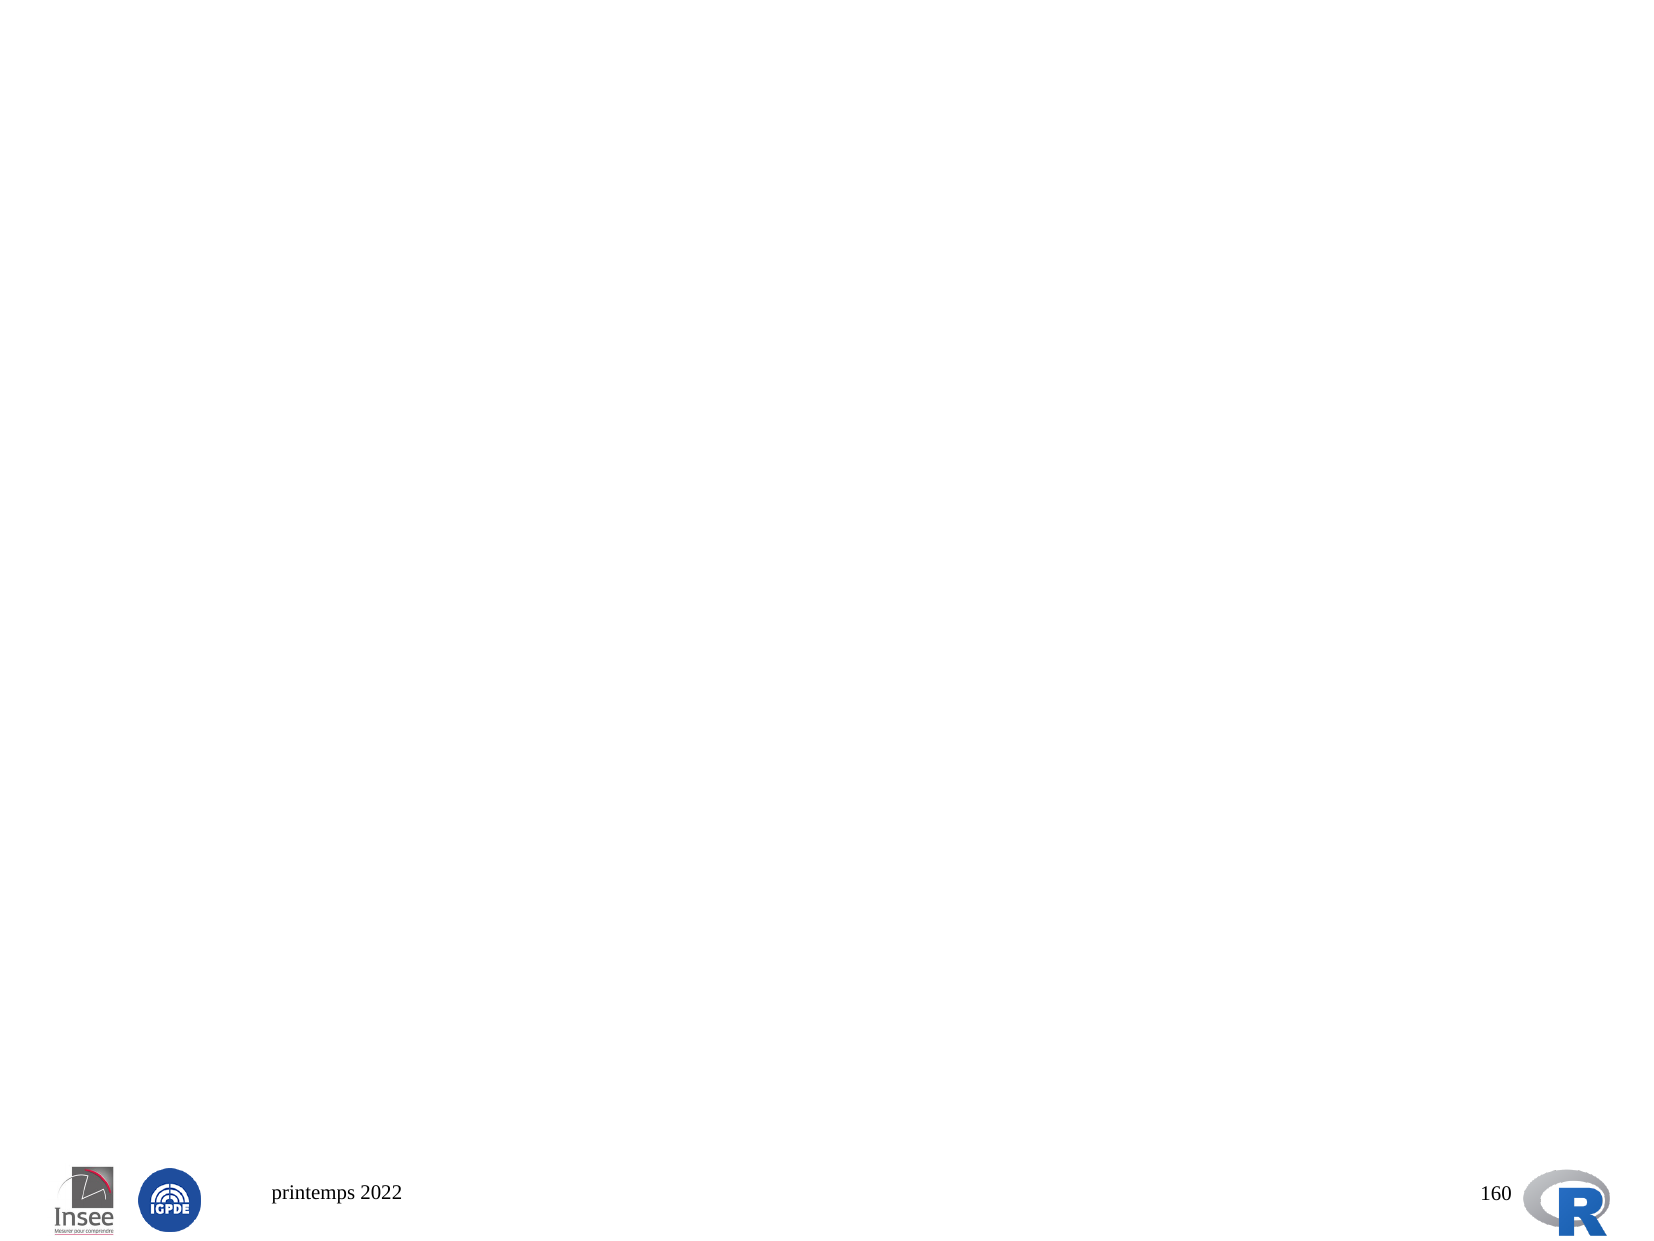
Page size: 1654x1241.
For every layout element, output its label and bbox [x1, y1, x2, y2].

picture [1523, 1169, 1610, 1236]
picture [138, 1168, 201, 1232]
picture [47, 1163, 120, 1236]
